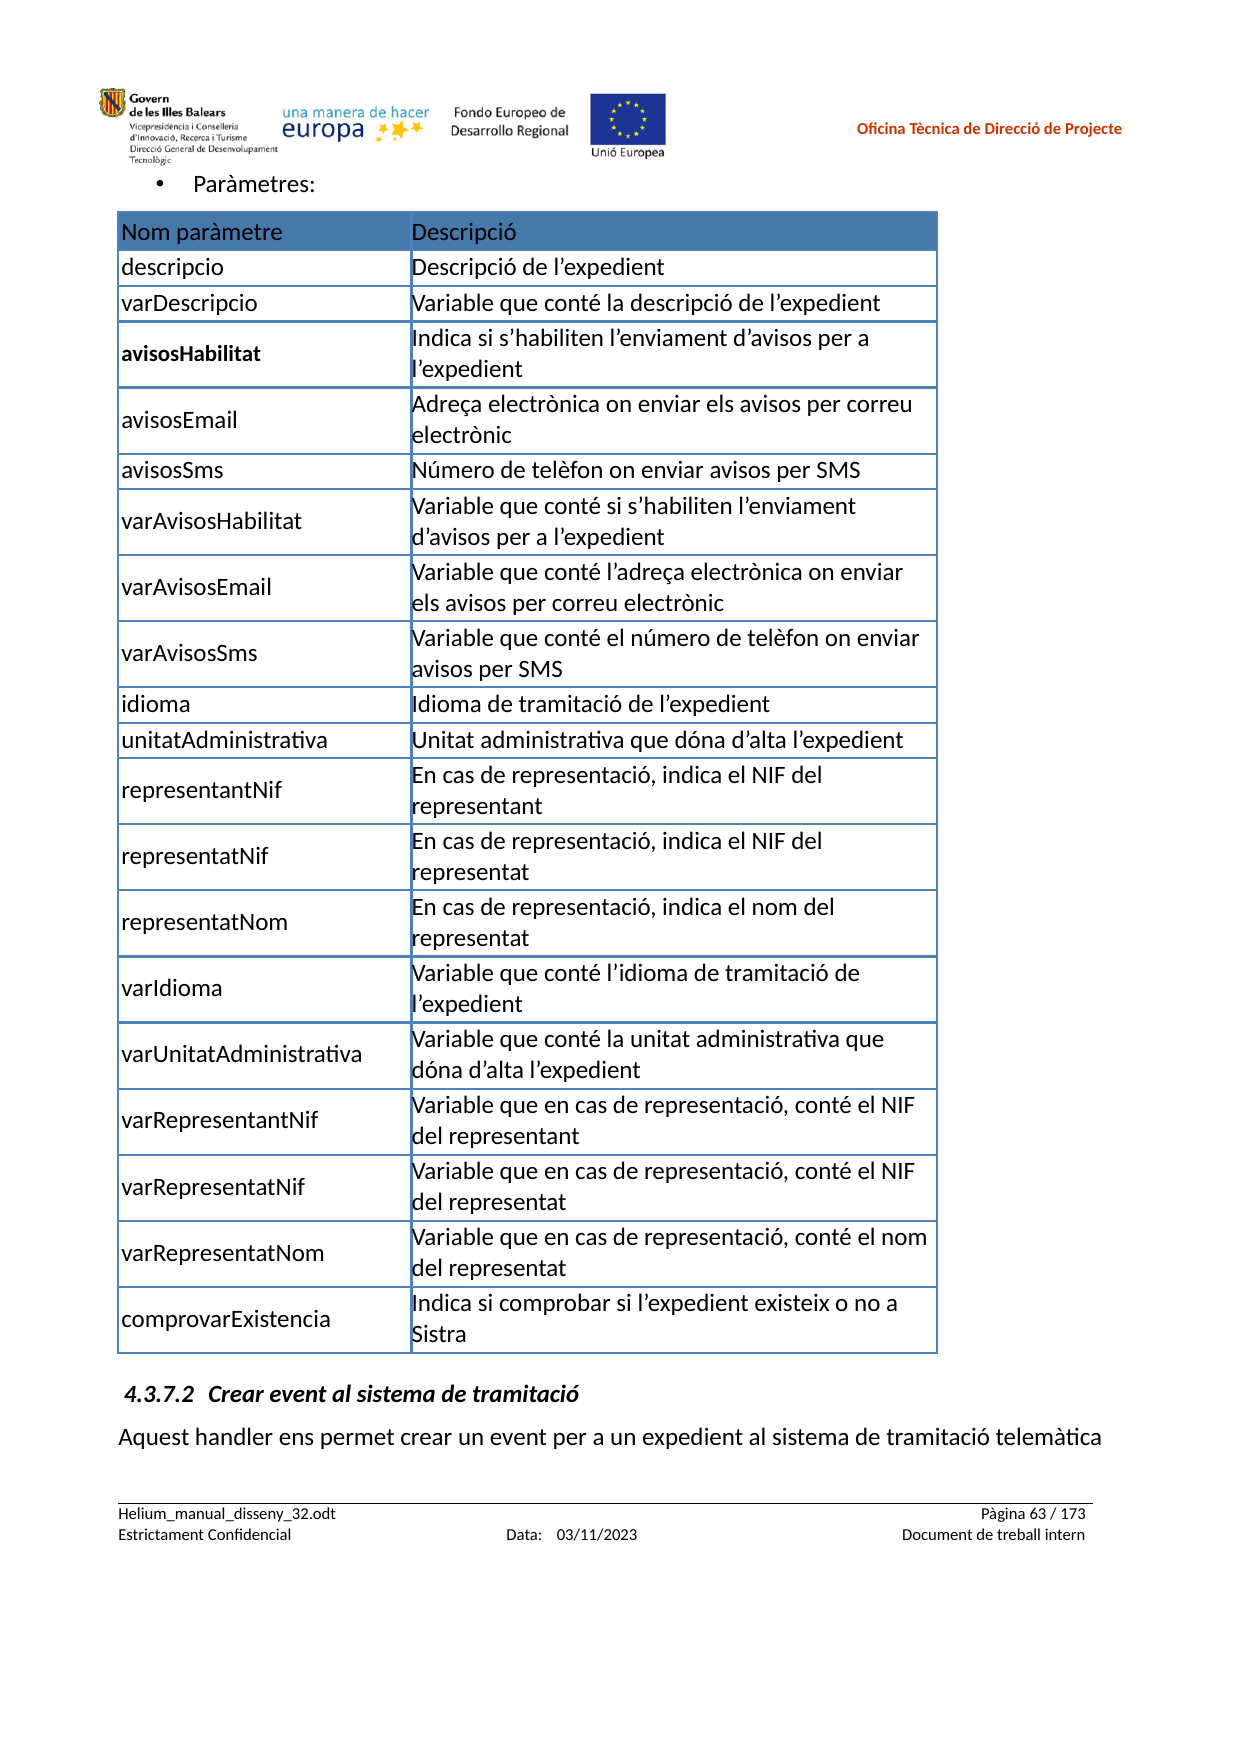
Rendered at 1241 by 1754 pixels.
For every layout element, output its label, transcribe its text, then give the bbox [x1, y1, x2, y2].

table_cell Indica si s’habiliten l’enviament d’avisos per a l’expedient [413, 323, 936, 386]
table_cell varRepresentantNif [119, 1090, 410, 1153]
picture [99, 87, 668, 166]
table_cell Variable que conté el número de telèfon on enviar avisos per SMS [413, 622, 936, 686]
table_cell representatNif [119, 825, 410, 889]
table_cell Variable que en cas de representació, conté el NIF del representant [413, 1090, 936, 1153]
table_cell Indica si comprobar si l’expedient existeix o no a Sistra [413, 1288, 936, 1352]
table_cell Variable que conté la unitat administrativa que dóna d’alta l’expedient [413, 1024, 936, 1087]
table_cell Variable que en cas de representació, conté el nom del representat [413, 1222, 936, 1286]
table_cell Variable que en cas de representació, conté el NIF del representat [413, 1156, 936, 1219]
table_cell Variable que conté la descripció de l’expedient [413, 287, 936, 320]
table_cell varRepresentatNif [119, 1156, 410, 1219]
table_cell Unitat administrativa que dóna d’alta l’expedient [413, 724, 936, 757]
table_cell comprovarExistencia [119, 1288, 410, 1352]
table_cell unitatAdministrativa [119, 724, 410, 757]
table_header Nom paràmetre [119, 213, 410, 249]
table_cell varDescripcio [119, 287, 410, 320]
table_cell En cas de representació, indica el NIF del representat [413, 825, 936, 889]
table_cell representatNom [119, 891, 410, 955]
table_cell varAvisosSms [119, 622, 410, 686]
table_cell Idioma de tramitació de l’expedient [413, 688, 936, 722]
table_cell Descripció de l’expedient [413, 251, 936, 285]
table_cell idioma [119, 688, 410, 722]
table_cell Adreça electrònica on enviar els avisos per correu electrònic [413, 389, 936, 452]
table_cell Variable que conté l’idioma de tramitació de l’expedient [413, 958, 936, 1021]
table_cell Variable que conté si s’habiliten l’enviament d’avisos per a l’expedient [413, 490, 936, 554]
table_cell varAvisosHabilitat [119, 490, 410, 554]
table_cell descripcio [119, 251, 410, 285]
table_cell varRepresentatNom [119, 1222, 410, 1286]
table_cell representantNif [119, 759, 410, 823]
table_cell En cas de representació, indica el nom del representat [413, 891, 936, 955]
table_cell varIdioma [119, 958, 410, 1021]
table_cell En cas de representació, indica el NIF del representant [413, 759, 936, 823]
table_cell avisosHabilitat [119, 323, 410, 386]
text Aquest handler ens permet crear un event per a un expedient al sistema de tramitació telemàtica [118, 1421, 1122, 1452]
table_cell Variable que conté l’adreça electrònica on enviar els avisos per correu electrònic [413, 556, 936, 620]
subtitle Crear event al sistema de tramitació [118, 1379, 1122, 1409]
table_cell Número de telèfon on enviar avisos per SMS [413, 455, 936, 488]
table_cell varUnitatAdministrativa [119, 1024, 410, 1087]
table_cell varAvisosEmail [119, 556, 410, 620]
table_header Descripció [413, 213, 936, 249]
table_cell avisosSms [119, 455, 410, 488]
list Paràmetres: [156, 168, 1122, 198]
table_cell avisosEmail [119, 389, 410, 452]
